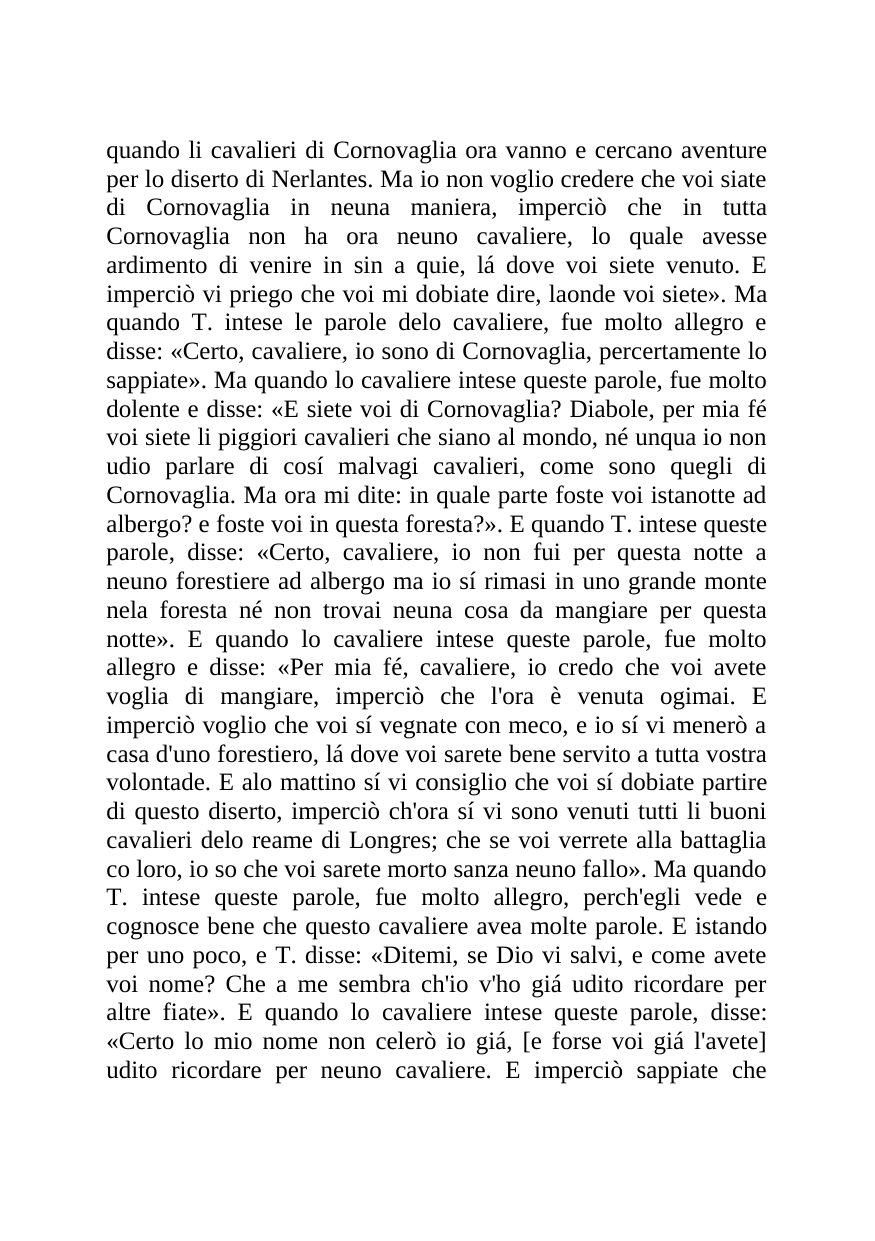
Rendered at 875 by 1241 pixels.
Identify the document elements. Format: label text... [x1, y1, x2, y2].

text quando li cavalieri di Cornovaglia ora vanno e cercano aventure per lo diserto di Nerlantes. Ma io non voglio credere che voi siate di Cornovaglia in neuna maniera, imperciò che in tutta Cornovaglia non ha ora neuno cavaliere, lo quale avesse ardimento di venire in sin a quie, lá dove voi siete venuto. E imperciò vi priego che voi mi dobiate dire, laonde voi siete». Ma quando T. intese le parole delo cavaliere, fue molto allegro e disse: «Certo, cavaliere, io sono di Cornovaglia, percertamente lo sappiate». Ma quando lo cavaliere intese queste parole, fue molto dolente e disse: «E siete voi di Cornovaglia? Diabole, per mia fé voi siete li piggiori cavalieri che siano al mondo, né unqua io non udio parlare di cosí malvagi cavalieri, come sono quegli di Cornovaglia. Ma ora mi dite: in quale parte foste voi istanotte ad albergo? e foste voi in questa foresta?». E quando T. intese queste parole, disse: «Certo, cavaliere, io non fui per questa notte a neuno forestiere ad albergo ma io sí rimasi in uno grande monte nela foresta né non trovai neuna cosa da mangiare per questa notte». E quando lo cavaliere intese queste parole, fue molto allegro e disse: «Per mia fé, cavaliere, io credo che voi avete voglia di mangiare, imperciò che l'ora è venuta ogimai. E imperciò voglio che voi sí vegnate con meco, e io sí vi menerò a casa d'uno forestiero, lá dove voi sarete bene servito a tutta vostra volontade. E alo mattino sí vi consiglio che voi sí dobiate partire di questo diserto, imperciò ch'ora sí vi sono venuti tutti li buoni cavalieri delo reame di Longres; che se voi verrete alla battaglia co loro, io so che voi sarete morto sanza neuno fallo». Ma quando T. intese queste parole, fue molto allegro, perch'egli vede e cognosce bene che questo cavaliere avea molte parole. E istando per uno poco, e T. disse: «Ditemi, se Dio vi salvi, e come avete voi nome? Che a me sembra ch'io v'ho giá udito ricordare per altre fiate». E quando lo cavaliere intese queste parole, disse: «Certo lo mio nome non celerò io giá, [e forse voi giá l'avete] udito ricordare per neuno cavaliere. E imperciò sappiate che [106, 135, 768, 1084]
